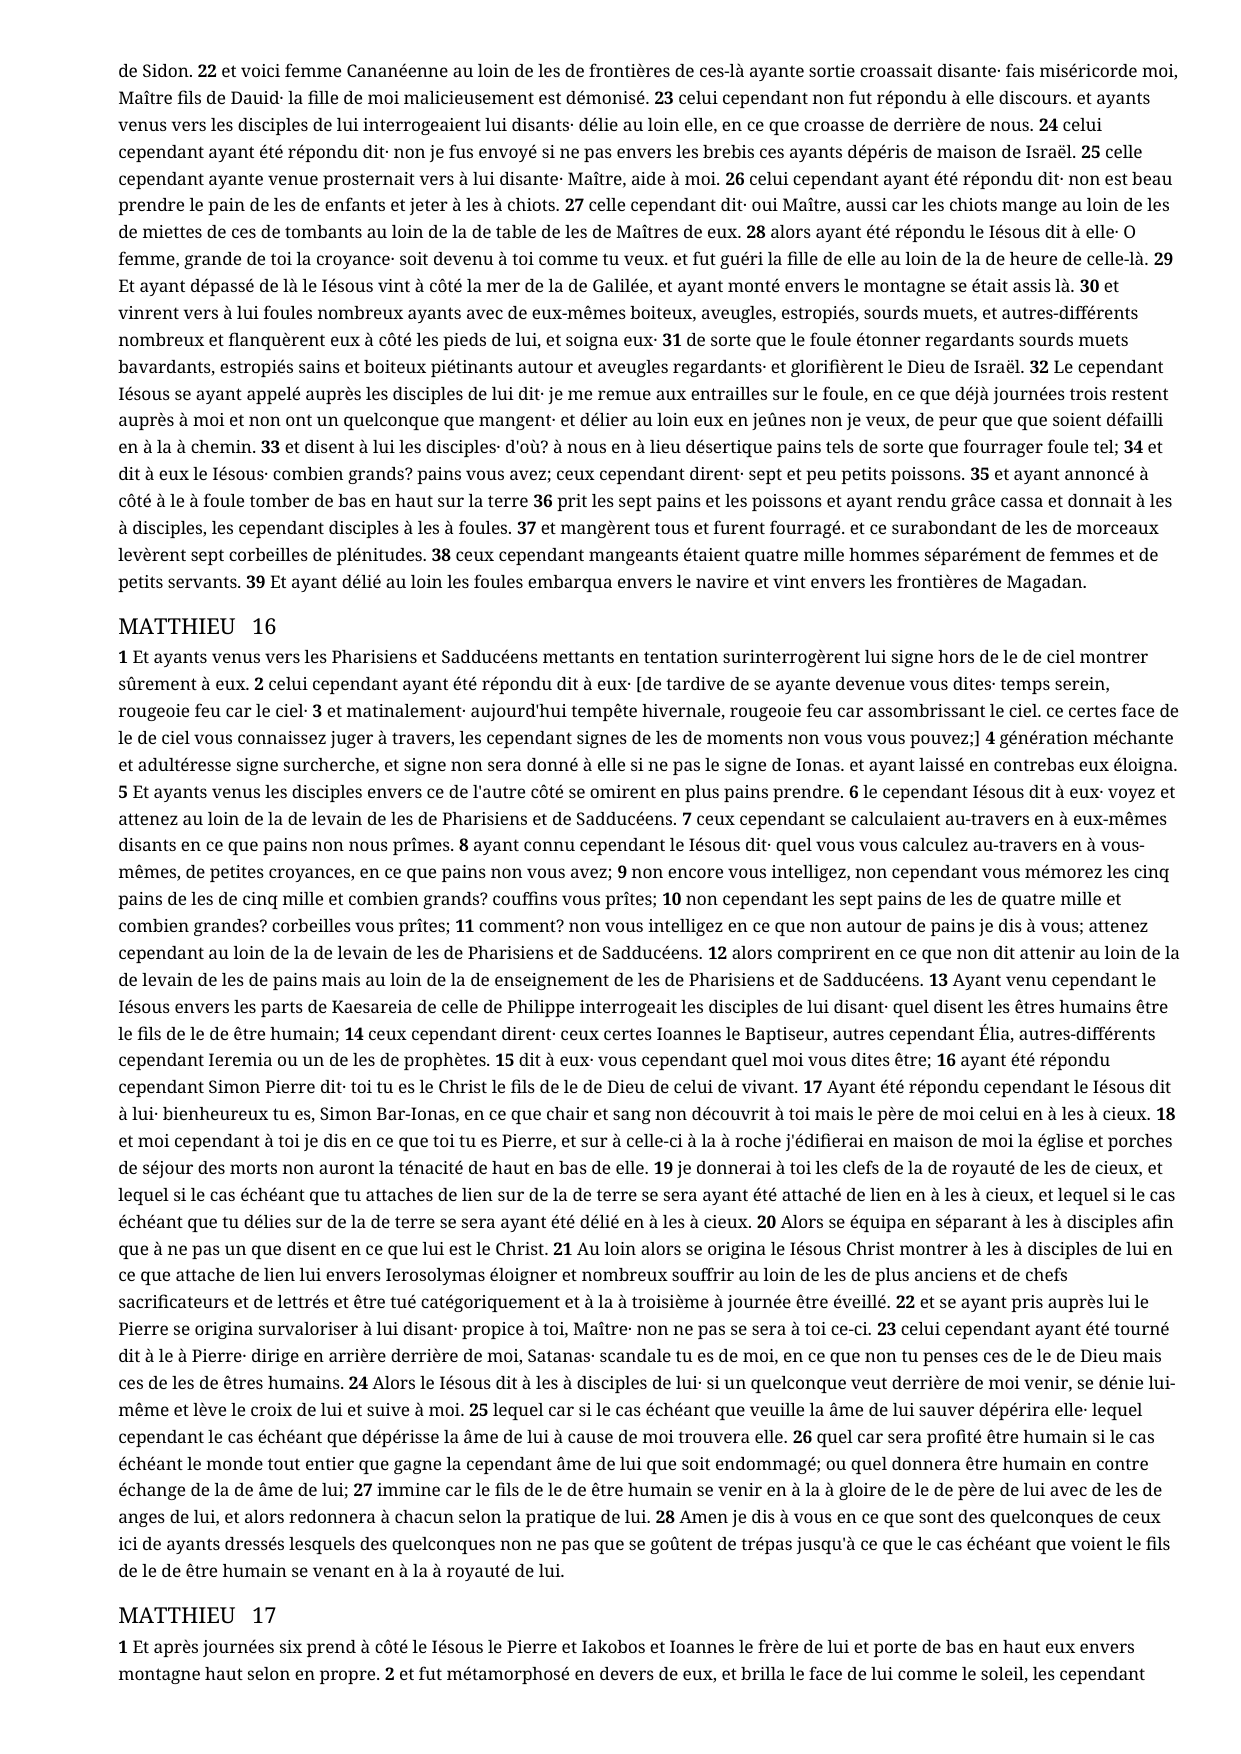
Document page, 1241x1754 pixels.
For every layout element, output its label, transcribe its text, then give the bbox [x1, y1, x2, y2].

text 1 Et après journées six prend à côté le Iésous le Pierre et Iakobos et Ioannes le frère de lui et porte de bas en haut eux envers montagne haut selon en propre. 2 et fut métamorphosé en devers de eux, et brilla le face de lui comme le soleil, les cependant [118, 1635, 1181, 1685]
text de Sidon. 22 et voici femme Cananéenne au loin de les de frontières de ces-là ayante sortie croassait disante· fais miséricorde moi, Maître fils de Dauid· la fille de moi malicieusement est démonisé. 23 celui cependant non fut répondu à elle discours. et ayants venus vers les disciples de lui interrogeaient lui disants· délie au loin elle, en ce que croasse de derrière de nous. 24 celui cependant ayant été répondu dit· non je fus envoyé si ne pas envers les brebis ces ayants dépéris de maison de Israël. 25 celle cependant ayante venue prosternait vers à lui disante· Maître, aide à moi. 26 celui cependant ayant été répondu dit· non est beau prendre le pain de les de enfants et jeter à les à chiots. 27 celle cependant dit· oui Maître, aussi car les chiots mange au loin de les de miettes de ces de tombants au loin de la de table de les de Maîtres de eux. 28 alors ayant été répondu le Iésous dit à elle· O femme, grande de toi la croyance· soit devenu à toi comme tu veux. et fut guéri la fille de elle au loin de la de heure de celle-là. 29 Et ayant dépassé de là le Iésous vint à côté la mer de la de Galilée, et ayant monté envers le montagne se était assis là. 30 et vinrent vers à lui foules nombreux ayants avec de eux-mêmes boiteux, aveugles, estropiés, sourds muets, et autres-différents nombreux et flanquèrent eux à côté les pieds de lui, et soigna eux· 31 de sorte que le foule étonner regardants sourds muets bavardants, estropiés sains et boiteux piétinants autour et aveugles regardants· et glorifièrent le Dieu de Israël. 32 Le cependant Iésous se ayant appelé auprès les disciples de lui dit· je me remue aux entrailles sur le foule, en ce que déjà journées trois restent auprès à moi et non ont un quelconque que mangent· et délier au loin eux en jeûnes non je veux, de peur que que soient défailli en à la à chemin. 33 et disent à lui les disciples· d'où? à nous en à lieu désertique pains tels de sorte que fourrager foule tel; 34 et dit à eux le Iésous· combien grands? pains vous avez; ceux cependant dirent· sept et peu petits poissons. 35 et ayant annoncé à côté à le à foule tomber de bas en haut sur la terre 36 prit les sept pains et les poissons et ayant rendu grâce cassa et donnait à les à disciples, les cependant disciples à les à foules. 37 et mangèrent tous et furent fourragé. et ce surabondant de les de morceaux levèrent sept corbeilles de plénitudes. 38 ceux cependant mangeants étaient quatre mille hommes séparément de femmes et de petits servants. 39 Et ayant délié au loin les foules embarqua envers le navire et vint envers les frontières de Magadan. [118, 59, 1181, 593]
text 1 Et ayants venus vers les Pharisiens et Sadducéens mettants en tentation surinterrogèrent lui signe hors de le de ciel montrer sûrement à eux. 2 celui cependant ayant été répondu dit à eux· [de tardive de se ayante devenue vous dites· temps serein, rougeoie feu car le ciel· 3 et matinalement· aujourd'hui tempête hivernale, rougeoie feu car assombrissant le ciel. ce certes face de le de ciel vous connaissez juger à travers, les cependant signes de les de moments non vous vous pouvez;] 4 génération méchante et adultéresse signe surcherche, et signe non sera donné à elle si ne pas le signe de Ionas. et ayant laissé en contrebas eux éloigna. 5 Et ayants venus les disciples envers ce de l'autre côté se omirent en plus pains prendre. 6 le cependant Iésous dit à eux· voyez et attenez au loin de la de levain de les de Pharisiens et de Sadducéens. 7 ceux cependant se calculaient au-travers en à eux-mêmes disants en ce que pains non nous prîmes. 8 ayant connu cependant le Iésous dit· quel vous vous calculez au-travers en à vous-mêmes, de petites croyances, en ce que pains non vous avez; 9 non encore vous intelligez, non cependant vous mémorez les cinq pains de les de cinq mille et combien grands? couffins vous prîtes; 10 non cependant les sept pains de les de quatre mille et combien grandes? corbeilles vous prîtes; 11 comment? non vous intelligez en ce que non autour de pains je dis à vous; attenez cependant au loin de la de levain de les de Pharisiens et de Sadducéens. 12 alors comprirent en ce que non dit attenir au loin de la de levain de les de pains mais au loin de la de enseignement de les de Pharisiens et de Sadducéens. 13 Ayant venu cependant le Iésous envers les parts de Kaesareia de celle de Philippe interrogeait les disciples de lui disant· quel disent les êtres humains être le fils de le de être humain; 14 ceux cependant dirent· ceux certes Ioannes le Baptiseur, autres cependant Élia, autres-différents cependant Ieremia ou un de les de prophètes. 15 dit à eux· vous cependant quel moi vous dites être; 16 ayant été répondu cependant Simon Pierre dit· toi tu es le Christ le fils de le de Dieu de celui de vivant. 17 Ayant été répondu cependant le Iésous dit à lui· bienheureux tu es, Simon Bar-Ionas, en ce que chair et sang non découvrit à toi mais le père de moi celui en à les à cieux. 18 et moi cependant à toi je dis en ce que toi tu es Pierre, et sur à celle-ci à la à roche j'édifierai en maison de moi la église et porches de séjour des morts non auront la ténacité de haut en bas de elle. 19 je donnerai à toi les clefs de la de royauté de les de cieux, et lequel si le cas échéant que tu attaches de lien sur de la de terre se sera ayant été attaché de lien en à les à cieux, et lequel si le cas échéant que tu délies sur de la de terre se sera ayant été délié en à les à cieux. 20 Alors se équipa en séparant à les à disciples afin que à ne pas un que disent en ce que lui est le Christ. 21 Au loin alors se origina le Iésous Christ montrer à les à disciples de lui en ce que attache de lien lui envers Ierosolymas éloigner et nombreux souffrir au loin de les de plus anciens et de chefs sacrificateurs et de lettrés et être tué catégoriquement et à la à troisième à journée être éveillé. 22 et se ayant pris auprès lui le Pierre se origina survaloriser à lui disant· propice à toi, Maître· non ne pas se sera à toi ce-ci. 23 celui cependant ayant été tourné dit à le à Pierre· dirige en arrière derrière de moi, Satanas· scandale tu es de moi, en ce que non tu penses ces de le de Dieu mais ces de les de êtres humains. 24 Alors le Iésous dit à les à disciples de lui· si un quelconque veut derrière de moi venir, se dénie lui-même et lève le croix de lui et suive à moi. 25 lequel car si le cas échéant que veuille la âme de lui sauver dépérira elle· lequel cependant le cas échéant que dépérisse la âme de lui à cause de moi trouvera elle. 26 quel car sera profité être humain si le cas échéant le monde tout entier que gagne la cependant âme de lui que soit endommagé; ou quel donnera être humain en contre échange de la de âme de lui; 27 immine car le fils de le de être humain se venir en à la à gloire de le de père de lui avec de les de anges de lui, et alors redonnera à chacun selon la pratique de lui. 28 Amen je dis à vous en ce que sont des quelconques de ceux ici de ayants dressés lesquels des quelconques non ne pas que se goûtent de trépas jusqu'à ce que le cas échéant que voient le fils de le de être humain se venant en à la à royauté de lui. [118, 645, 1181, 1582]
text MATTHIEU 16 [118, 611, 1181, 641]
text MATTHIEU 17 [118, 1601, 1181, 1630]
